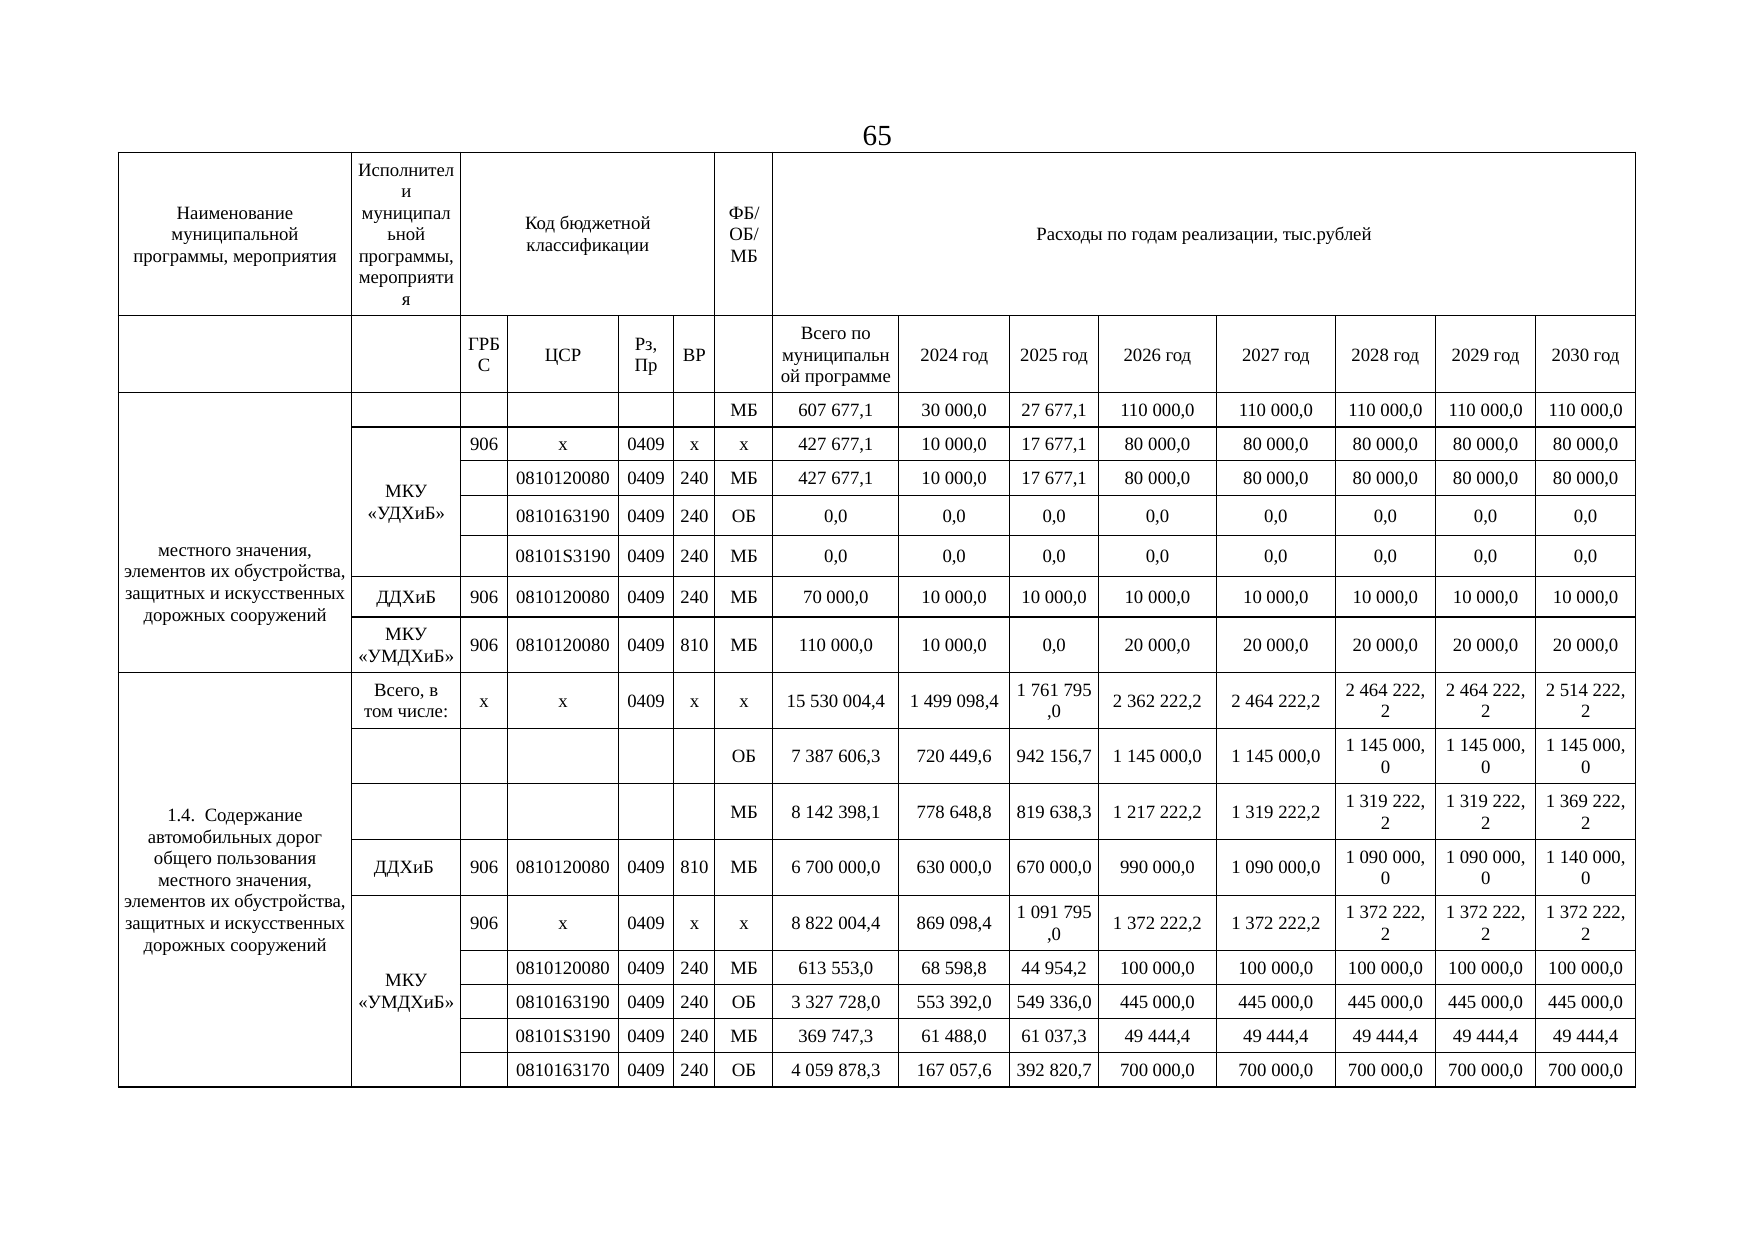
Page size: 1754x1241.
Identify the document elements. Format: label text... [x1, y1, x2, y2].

table_header ФБ/ОБ/МБ [715, 153, 772, 315]
table_cell МБ [715, 951, 772, 984]
table_cell 1 091 795,0 [1010, 896, 1098, 950]
table_cell ОБ [715, 985, 772, 1018]
table_cell 1 372 222,2 [1217, 896, 1335, 950]
table_cell 942 156,7 [1010, 729, 1098, 783]
table_cell 80 000,0 [1436, 461, 1535, 494]
table_cell 240 [674, 1019, 714, 1052]
table_cell 0,0 [773, 496, 898, 535]
table_cell ДДХиБ [352, 577, 460, 616]
table_cell 80 000,0 [1436, 428, 1535, 460]
table_cell 1 319 222,2 [1436, 784, 1535, 839]
table_cell ОБ [715, 729, 772, 783]
table_cell 1 145 000,0 [1336, 729, 1435, 783]
table_cell 2 464 222,2 [1217, 673, 1335, 728]
table_cell 700 000,0 [1336, 1053, 1435, 1086]
table_cell 10 000,0 [1099, 577, 1216, 616]
table_cell 30 000,0 [899, 393, 1009, 426]
table_cell 8 142 398,1 [773, 784, 898, 839]
table_cell 906 [461, 896, 507, 950]
table_cell 100 000,0 [1536, 951, 1635, 984]
table_cell 700 000,0 [1099, 1053, 1216, 1086]
table_cell 2 514 222,2 [1536, 673, 1635, 728]
table_cell 240 [674, 1053, 714, 1086]
table_cell 0810120080 [508, 461, 618, 494]
table_cell 0,0 [1217, 536, 1335, 576]
table_cell 0810120080 [508, 951, 618, 984]
table_cell [674, 729, 714, 783]
table_cell [619, 729, 673, 783]
table_cell 810 [674, 840, 714, 894]
table_cell МКУ «УДХиБ» [352, 428, 460, 576]
table_cell 80 000,0 [1099, 461, 1216, 494]
table_cell 61 037,3 [1010, 1019, 1098, 1052]
table_cell 240 [674, 536, 714, 576]
table_cell 7 387 606,3 [773, 729, 898, 783]
table_cell 1.4. Содержание автомобильных дорог общего пользования местного значения, элементов их обустройства, защитных и искусственных дорожных сооружений [119, 673, 351, 1086]
table_cell 906 [461, 428, 507, 460]
table_cell 445 000,0 [1536, 985, 1635, 1018]
table_cell [508, 729, 618, 783]
table_cell [461, 985, 507, 1018]
table_cell х [715, 673, 772, 728]
table_cell [619, 784, 673, 839]
table_cell [461, 536, 507, 576]
table_cell Всего по муниципальной программе [773, 316, 898, 392]
table_cell 2025 год [1010, 316, 1098, 392]
table_cell 4 059 878,3 [773, 1053, 898, 1086]
table_cell 20 000,0 [1099, 618, 1216, 672]
table_cell 20 000,0 [1536, 618, 1635, 672]
table_cell [461, 1019, 507, 1052]
table_cell 49 444,4 [1099, 1019, 1216, 1052]
table_cell 100 000,0 [1099, 951, 1216, 984]
table_cell [461, 951, 507, 984]
table_cell 0409 [619, 951, 673, 984]
table_cell 2 464 222,2 [1336, 673, 1435, 728]
table_cell ЦСР [508, 316, 618, 392]
table_cell 549 336,0 [1010, 985, 1098, 1018]
table_cell МБ [715, 784, 772, 839]
table_cell ГРБС [461, 316, 507, 392]
table_cell 0409 [619, 428, 673, 460]
table_cell 1 319 222,2 [1336, 784, 1435, 839]
table_cell 2027 год [1217, 316, 1335, 392]
table_cell 0,0 [899, 536, 1009, 576]
table_cell 80 000,0 [1536, 461, 1635, 494]
table_cell 0409 [619, 496, 673, 535]
table_cell 08101S3190 [508, 536, 618, 576]
table_cell 630 000,0 [899, 840, 1009, 894]
table_header Код бюджетной классификации [461, 153, 714, 315]
table_cell Всего, в том числе: [352, 673, 460, 728]
table_cell 670 000,0 [1010, 840, 1098, 894]
table_cell 0409 [619, 840, 673, 894]
table_cell 0409 [619, 461, 673, 494]
table_cell [352, 784, 460, 839]
table_cell 10 000,0 [1336, 577, 1435, 616]
table_cell 1 145 000,0 [1436, 729, 1535, 783]
table_cell 1 372 222,2 [1436, 896, 1535, 950]
table_cell МКУ «УМДХиБ» [352, 618, 460, 672]
table_cell 10 000,0 [1010, 577, 1098, 616]
table_cell 427 677,1 [773, 461, 898, 494]
table_cell ОБ [715, 496, 772, 535]
table_cell 0810163190 [508, 985, 618, 1018]
table_cell 427 677,1 [773, 428, 898, 460]
table_cell 17 677,1 [1010, 428, 1098, 460]
table_cell 445 000,0 [1217, 985, 1335, 1018]
table_cell 10 000,0 [899, 618, 1009, 672]
table_cell 10 000,0 [1436, 577, 1535, 616]
table_cell 819 638,3 [1010, 784, 1098, 839]
table_cell 0409 [619, 577, 673, 616]
table_cell МБ [715, 840, 772, 894]
table_cell 80 000,0 [1336, 461, 1435, 494]
table_cell 0409 [619, 536, 673, 576]
table_cell 810 [674, 618, 714, 672]
table_cell 80 000,0 [1217, 461, 1335, 494]
table_cell 0810163170 [508, 1053, 618, 1086]
table_cell [461, 496, 507, 535]
table_cell 110 000,0 [1336, 393, 1435, 426]
table_cell 20 000,0 [1217, 618, 1335, 672]
table_cell 17 677,1 [1010, 461, 1098, 494]
table_cell 1 761 795,0 [1010, 673, 1098, 728]
table_cell 445 000,0 [1436, 985, 1535, 1018]
table_cell [352, 729, 460, 783]
table_cell МБ [715, 618, 772, 672]
table_cell 906 [461, 840, 507, 894]
table_cell 49 444,4 [1436, 1019, 1535, 1052]
table_cell х [674, 428, 714, 460]
table_cell х [715, 428, 772, 460]
table_cell 0,0 [1217, 496, 1335, 535]
table_cell 369 747,3 [773, 1019, 898, 1052]
table_cell 700 000,0 [1217, 1053, 1335, 1086]
table_cell 80 000,0 [1536, 428, 1635, 460]
table_cell 110 000,0 [1536, 393, 1635, 426]
table_cell 1 372 222,2 [1336, 896, 1435, 950]
table_cell 70 000,0 [773, 577, 898, 616]
table_cell [508, 784, 618, 839]
table_cell 0,0 [1336, 496, 1435, 535]
table_cell 1 372 222,2 [1099, 896, 1216, 950]
table_cell 1 090 000,0 [1217, 840, 1335, 894]
table_cell 0810163190 [508, 496, 618, 535]
table_cell 2 464 222,2 [1436, 673, 1535, 728]
table_cell 10 000,0 [1536, 577, 1635, 616]
table_cell 3 327 728,0 [773, 985, 898, 1018]
table_cell x [674, 673, 714, 728]
table_cell 1 372 222,2 [1536, 896, 1635, 950]
table_cell x [674, 896, 714, 950]
table_cell 906 [461, 577, 507, 616]
table_cell 80 000,0 [1099, 428, 1216, 460]
table_cell 49 444,4 [1217, 1019, 1335, 1052]
table_cell 08101S3190 [508, 1019, 618, 1052]
table_cell 0810120080 [508, 577, 618, 616]
table_cell 0409 [619, 618, 673, 672]
table_cell 445 000,0 [1099, 985, 1216, 1018]
table_cell 2026 год [1099, 316, 1216, 392]
table_cell Рз, Пр [619, 316, 673, 392]
table_cell x [508, 673, 618, 728]
table_cell 49 444,4 [1336, 1019, 1435, 1052]
table_cell 10 000,0 [899, 428, 1009, 460]
table_cell 613 553,0 [773, 951, 898, 984]
table_cell 15 530 004,4 [773, 673, 898, 728]
table_header Расходы по годам реализации, тыс.рублей [773, 153, 1635, 315]
table_cell МБ [715, 393, 772, 426]
table_cell [119, 316, 351, 392]
table_cell 2 362 222,2 [1099, 673, 1216, 728]
table_cell 0409 [619, 985, 673, 1018]
table_cell 2029 год [1436, 316, 1535, 392]
table_cell 167 057,6 [899, 1053, 1009, 1086]
table_cell [461, 461, 507, 494]
table_cell х [508, 428, 618, 460]
table_cell 0,0 [1010, 536, 1098, 576]
table_cell 0,0 [1536, 496, 1635, 535]
table_cell 0409 [619, 1019, 673, 1052]
table_cell 240 [674, 951, 714, 984]
table_cell 80 000,0 [1217, 428, 1335, 460]
table_cell МБ [715, 536, 772, 576]
table_header Наименование муниципальной программы, мероприятия [119, 153, 351, 315]
table_cell 990 000,0 [1099, 840, 1216, 894]
table_cell [461, 784, 507, 839]
table_cell x [508, 896, 618, 950]
table_cell [461, 1053, 507, 1086]
table_cell 110 000,0 [1217, 393, 1335, 426]
table_cell 700 000,0 [1436, 1053, 1535, 1086]
table_cell 0409 [619, 896, 673, 950]
table_cell 906 [461, 618, 507, 672]
table_cell [461, 729, 507, 783]
table_cell 110 000,0 [1436, 393, 1535, 426]
table_header Исполнители муниципальной программы, мероприятия [352, 153, 460, 315]
table_cell 0,0 [1099, 496, 1216, 535]
table_cell МБ [715, 577, 772, 616]
table_cell 1 217 222,2 [1099, 784, 1216, 839]
table_cell 6 700 000,0 [773, 840, 898, 894]
table_cell 1 319 222,2 [1217, 784, 1335, 839]
table_cell 0,0 [1010, 618, 1098, 672]
table_cell 0,0 [1536, 536, 1635, 576]
table_cell 20 000,0 [1336, 618, 1435, 672]
table_cell 0,0 [899, 496, 1009, 535]
table_cell 100 000,0 [1436, 951, 1535, 984]
table_cell 392 820,7 [1010, 1053, 1098, 1086]
table_cell [352, 393, 460, 426]
table_cell х [461, 673, 507, 728]
table_cell 27 677,1 [1010, 393, 1098, 426]
table_cell 1 090 000,0 [1436, 840, 1535, 894]
table_cell ДДХиБ [352, 840, 460, 894]
table_cell 100 000,0 [1217, 951, 1335, 984]
table_cell МКУ «УМДХиБ» [352, 896, 460, 1086]
table_cell 240 [674, 461, 714, 494]
table_cell МБ [715, 461, 772, 494]
table_cell 1 145 000,0 [1217, 729, 1335, 783]
table_cell 68 598,8 [899, 951, 1009, 984]
table_cell 553 392,0 [899, 985, 1009, 1018]
table_cell 44 954,2 [1010, 951, 1098, 984]
table_cell 0409 [619, 1053, 673, 1086]
table_cell [674, 784, 714, 839]
table_cell 8 822 004,4 [773, 896, 898, 950]
table_cell 240 [674, 985, 714, 1018]
table_cell 0409 [619, 673, 673, 728]
table_cell 61 488,0 [899, 1019, 1009, 1052]
table_cell 0,0 [1010, 496, 1098, 535]
table_cell 445 000,0 [1336, 985, 1435, 1018]
table_cell 10 000,0 [899, 577, 1009, 616]
table_cell ВР [674, 316, 714, 392]
table_cell [674, 393, 714, 426]
table_cell [619, 393, 673, 426]
table_cell 0,0 [1436, 536, 1535, 576]
table_cell 778 648,8 [899, 784, 1009, 839]
table_cell 10 000,0 [899, 461, 1009, 494]
table_cell 0,0 [1336, 536, 1435, 576]
table_cell 2028 год [1336, 316, 1435, 392]
table_cell 110 000,0 [1099, 393, 1216, 426]
table_cell 0,0 [1436, 496, 1535, 535]
table_cell 100 000,0 [1336, 951, 1435, 984]
table_cell 0810120080 [508, 840, 618, 894]
table_cell [508, 393, 618, 426]
table_cell 1 090 000,0 [1336, 840, 1435, 894]
table_cell 240 [674, 577, 714, 616]
table_cell ОБ [715, 1053, 772, 1086]
table_cell 80 000,0 [1336, 428, 1435, 460]
table_cell [461, 393, 507, 426]
table_cell 700 000,0 [1536, 1053, 1635, 1086]
table_cell 607 677,1 [773, 393, 898, 426]
table_cell х [715, 896, 772, 950]
table_cell 0,0 [1099, 536, 1216, 576]
table_cell 1 145 000,0 [1099, 729, 1216, 783]
table_cell 1 369 222,2 [1536, 784, 1635, 839]
table_cell 20 000,0 [1436, 618, 1535, 672]
table_cell 1 145 000,0 [1536, 729, 1635, 783]
table_cell 1 140 000,0 [1536, 840, 1635, 894]
table_cell 10 000,0 [1217, 577, 1335, 616]
table_cell 720 449,6 [899, 729, 1009, 783]
table_cell 2024 год [899, 316, 1009, 392]
table_cell [715, 316, 772, 392]
table_cell 110 000,0 [773, 618, 898, 672]
table_cell 2030 год [1536, 316, 1635, 392]
table_cell [352, 316, 460, 392]
table_cell 49 444,4 [1536, 1019, 1635, 1052]
table_cell 0,0 [773, 536, 898, 576]
table_cell 869 098,4 [899, 896, 1009, 950]
table_cell 240 [674, 496, 714, 535]
table_cell 0810120080 [508, 618, 618, 672]
table_cell 1 499 098,4 [899, 673, 1009, 728]
table_cell МБ [715, 1019, 772, 1052]
